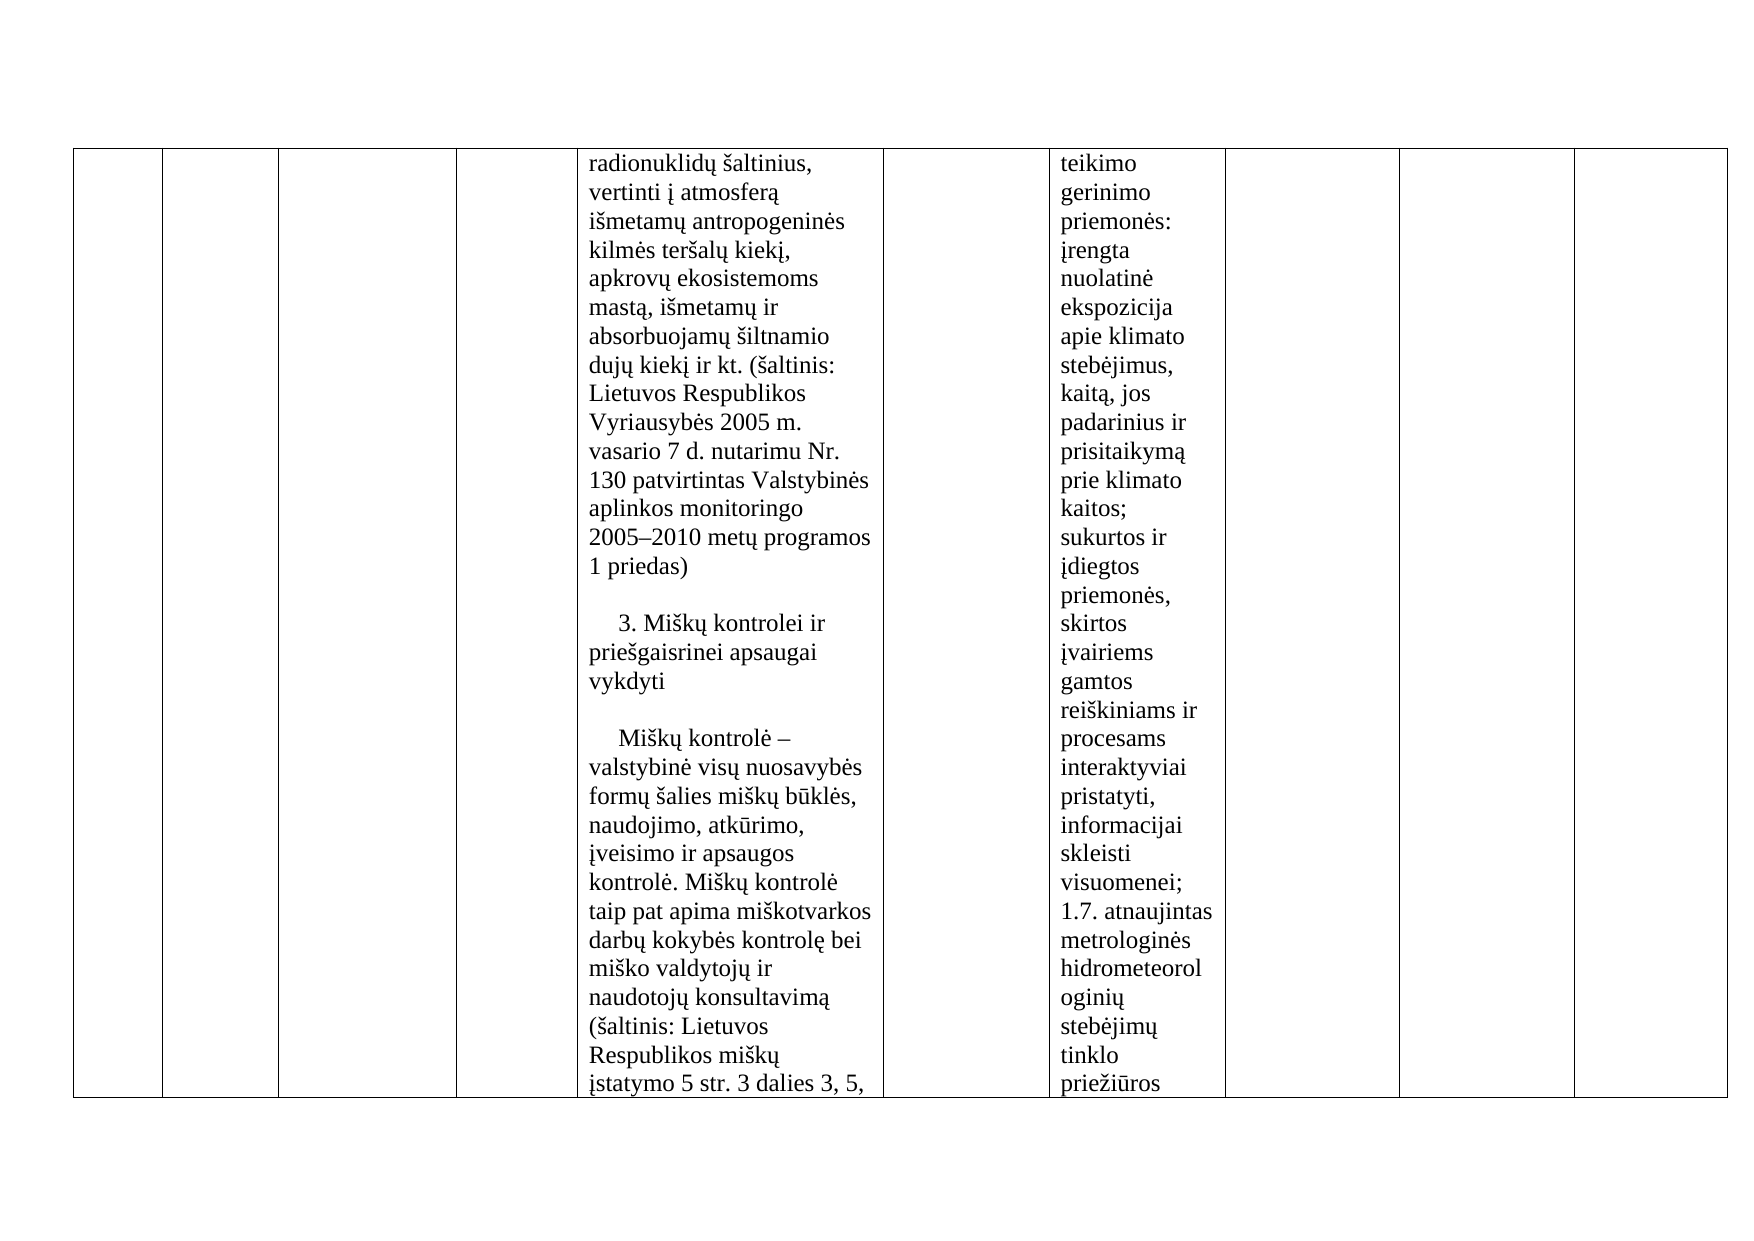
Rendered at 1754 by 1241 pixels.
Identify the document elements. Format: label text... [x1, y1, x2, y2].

table_cell [163, 149, 278, 1097]
table_cell [1226, 149, 1399, 1097]
table_cell [74, 149, 162, 1097]
table_cell [884, 149, 1049, 1097]
table_cell teikimo gerinimo priemonės: įrengta nuolatinė ekspozicija apie klimato stebėjimus, kaitą, jos padarinius ir prisitaikymą prie klimato kaitos; sukurtos ir įdiegtos priemonės, skirtos įvairiems gamtos reiškiniams ir procesams interaktyviai pristatyti, informacijai skleisti visuomenei; 1.7. atnaujintas metrologinės hidrometeorologinių stebėjimų tinklo priežiūros [1050, 149, 1225, 1097]
table_cell [1575, 149, 1727, 1097]
table_cell [457, 149, 577, 1097]
table_cell [279, 149, 456, 1097]
table_cell [1400, 149, 1574, 1097]
table_cell radionuklidų šaltinius, vertinti į atmosferą išmetamų antropogeninės kilmės teršalų kiekį, apkrovų ekosistemoms mastą, išmetamų ir absorbuojamų šiltnamio dujų kiekį ir kt. (šaltinis: Lietuvos Respublikos Vyriausybės 2005 m. vasario 7 d. nutarimu Nr. 130 patvirtintas Valstybinės aplinkos monitoringo 2005–2010 metų programos 1 priedas) 3. Miškų kontrolei ir priešgaisrinei apsaugai vykdyti Miškų kontrolė – valstybinė visų nuosavybės formų šalies miškų būklės, naudojimo, atkūrimo, įveisimo ir apsaugos kontrolė. Miškų kontrolė taip pat apima miškotvarkos darbų kokybės kontrolę bei miško valdytojų ir naudotojų konsultavimą (šaltinis: Lietuvos Respublikos miškų įstatymo 5 str. 3 dalies 3, 5, [578, 149, 883, 1097]
